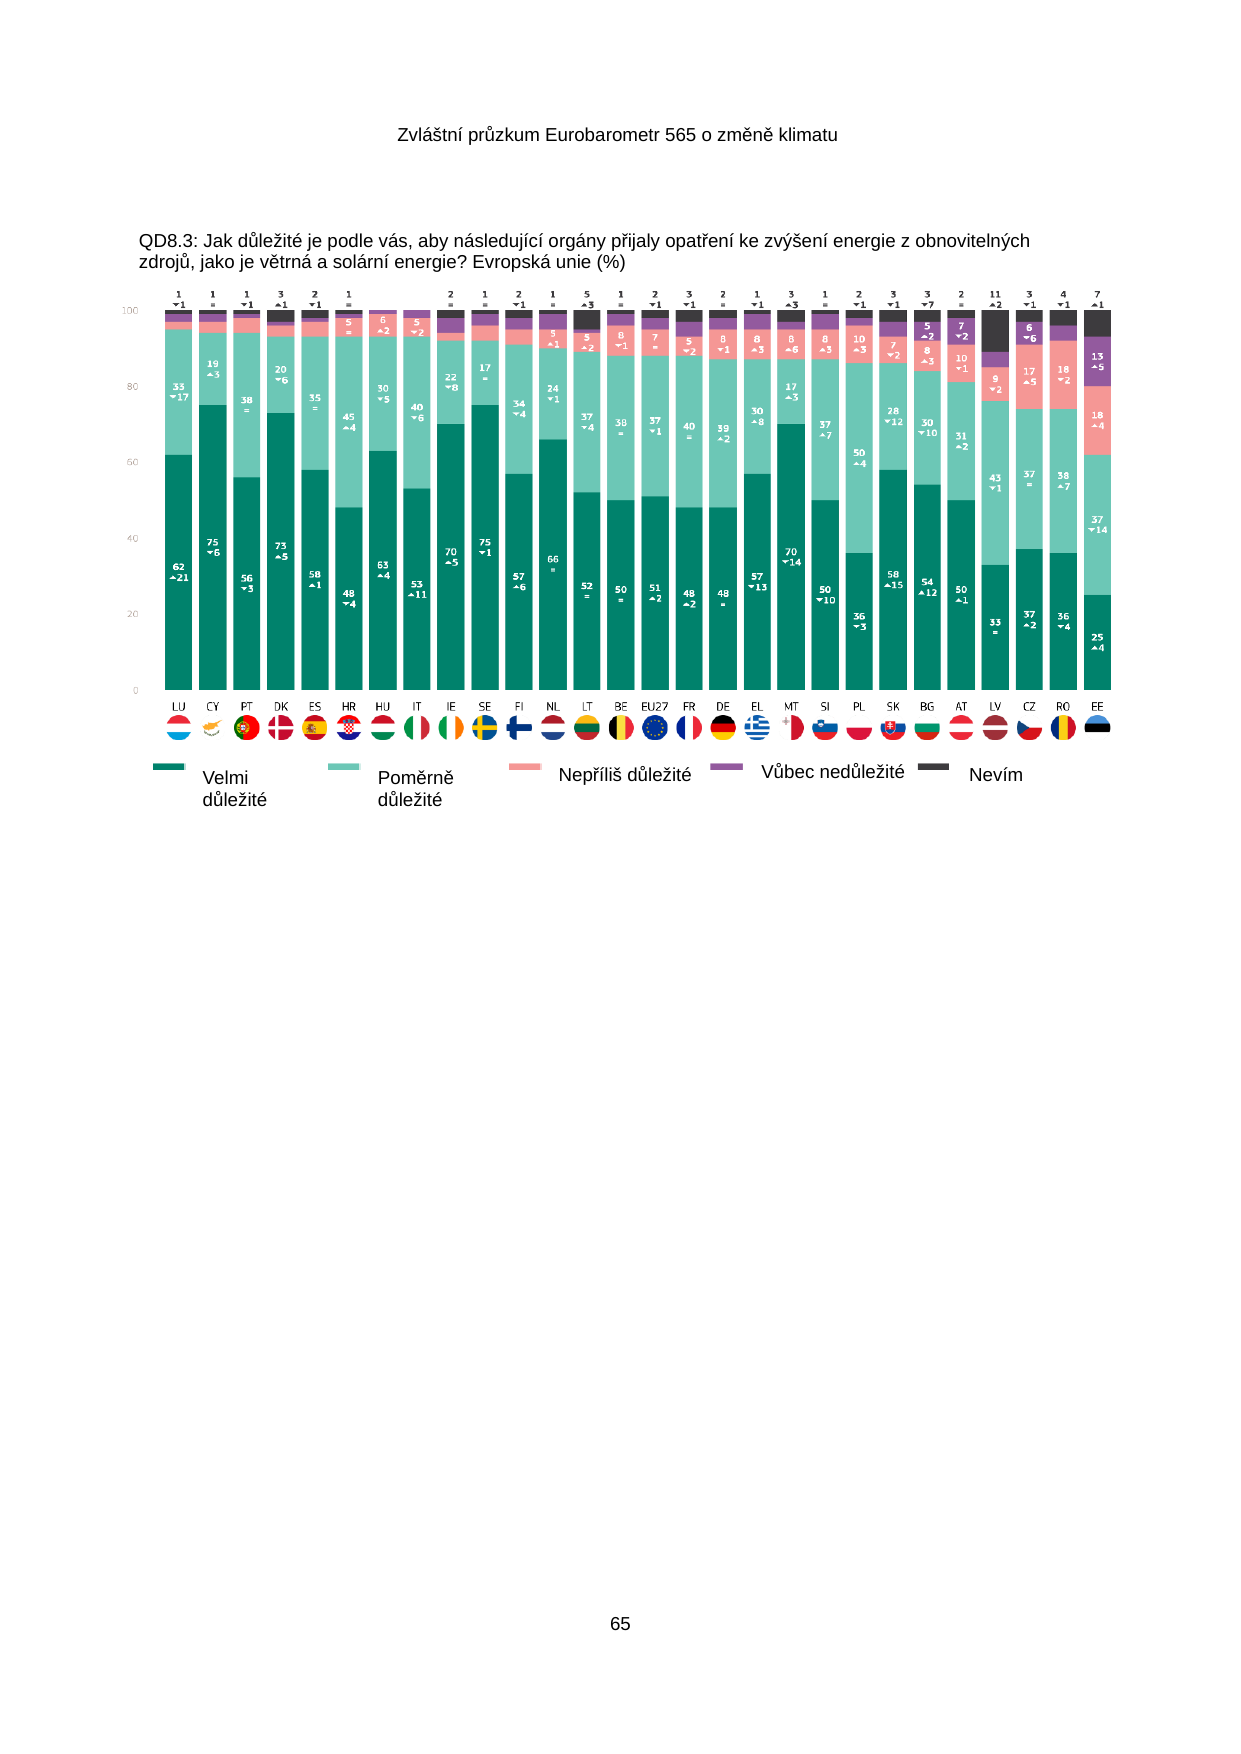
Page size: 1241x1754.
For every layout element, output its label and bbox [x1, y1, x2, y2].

picture [118, 284, 1123, 746]
picture [147, 761, 955, 772]
